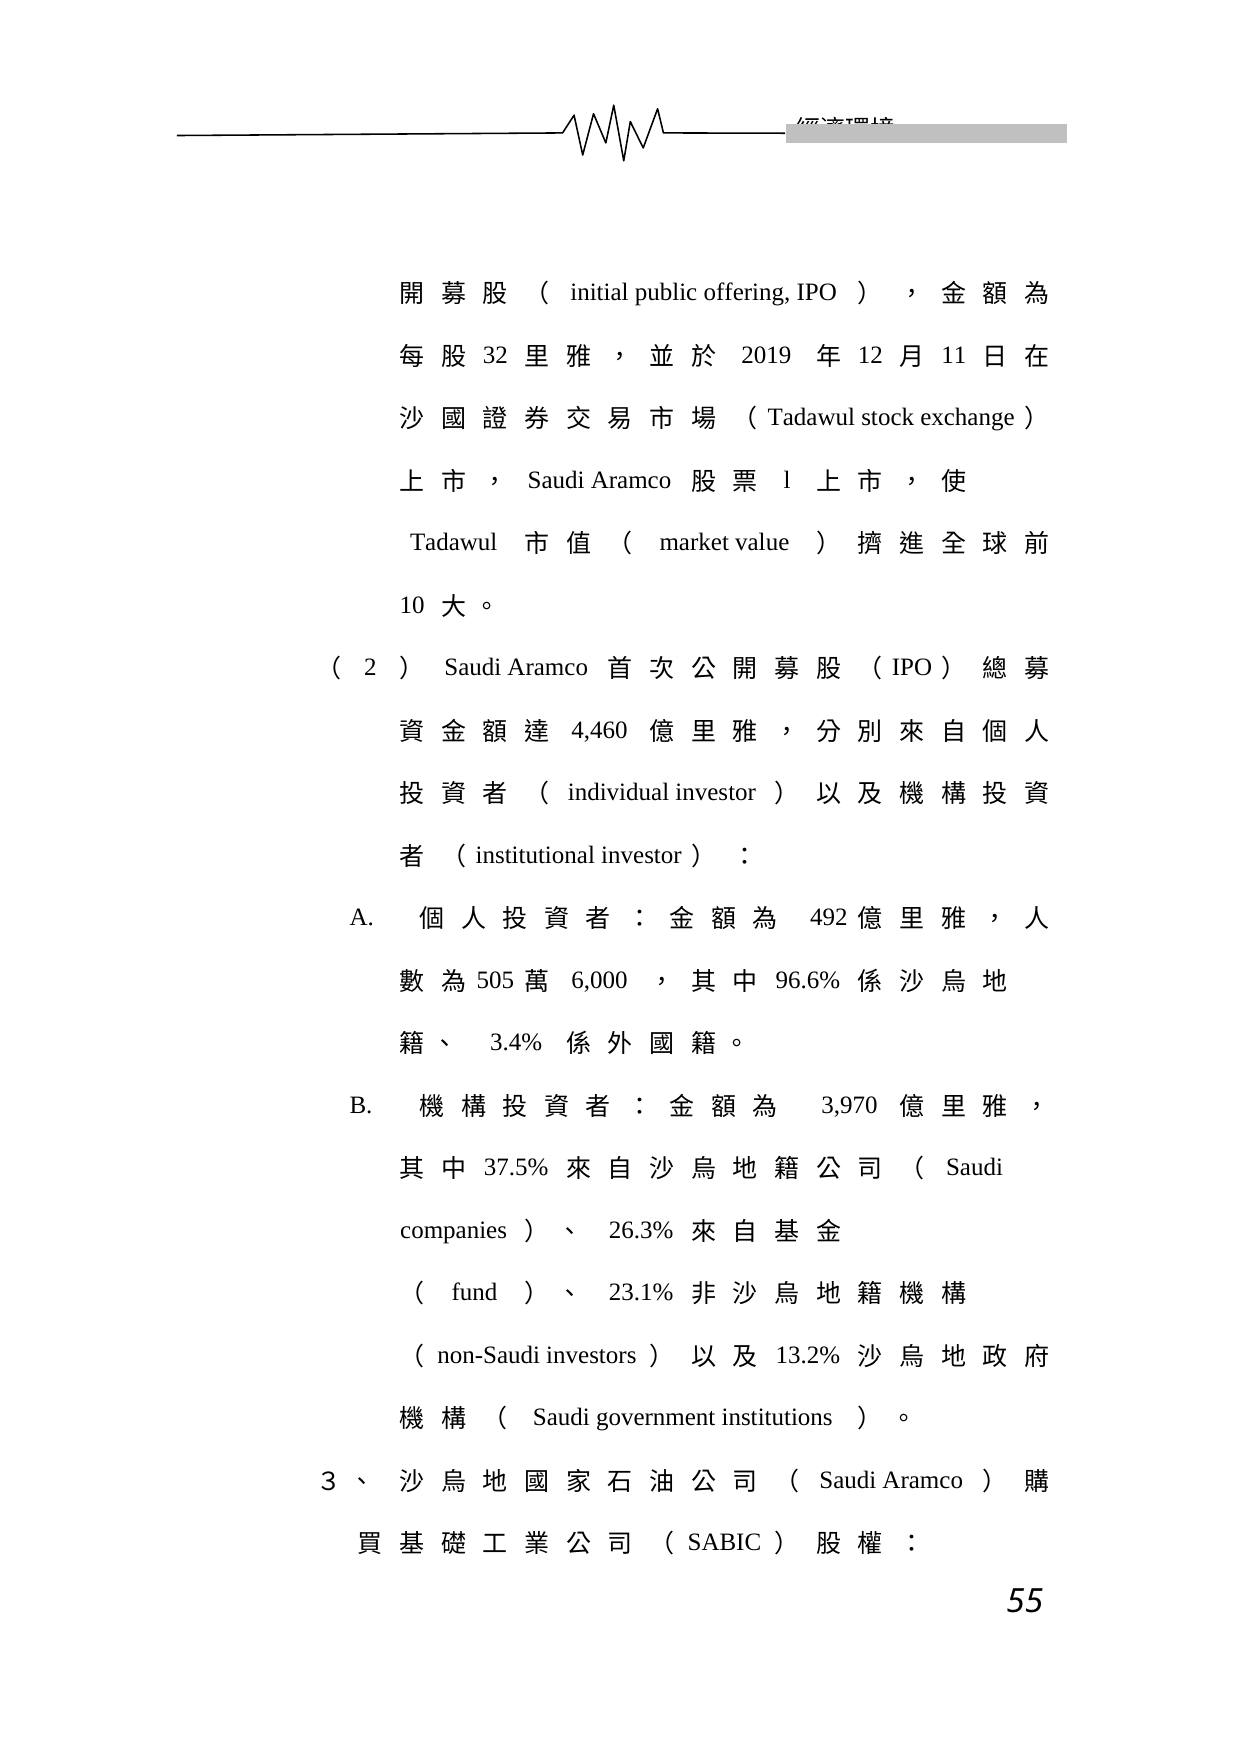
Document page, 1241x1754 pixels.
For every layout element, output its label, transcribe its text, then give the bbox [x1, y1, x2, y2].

text B. 機構投資者：金額為3,970億里雅，其中37.5%來自沙烏地籍公司（Saudi companies）、26.3%來自基金（fund）、23.1%非沙烏地籍機構（non-Saudi investors）以及13.2%沙烏地政府機構（Saudi government institutions）。 [330, 1063, 1058, 1438]
text ３、沙烏地國家石油公司（Saudi Aramco）購買基礎工業公司（SABIC）股權： [281, 1438, 1058, 1563]
text A. 個人投資者：金額為492億里雅，人數為505萬6,000，其中96.6%係沙烏地籍、3.4%係外國籍。 [330, 875, 1058, 1063]
text （2）Saudi Aramco首次公開募股（IPO）總募資金額達4,460億里雅，分別來自個人投資者（individual investor）以及機構投資者（institutional investor）： [306, 625, 1058, 875]
text 開募股（initial public offering, IPO），金額為每股32里雅，並於2019年12月11日在沙國證券交易市場（Tadawul stock exchange）上市，Saudi Aramco股票l上市，使Tadawul市值（market value）擠進全球前10大。 [306, 250, 1058, 625]
